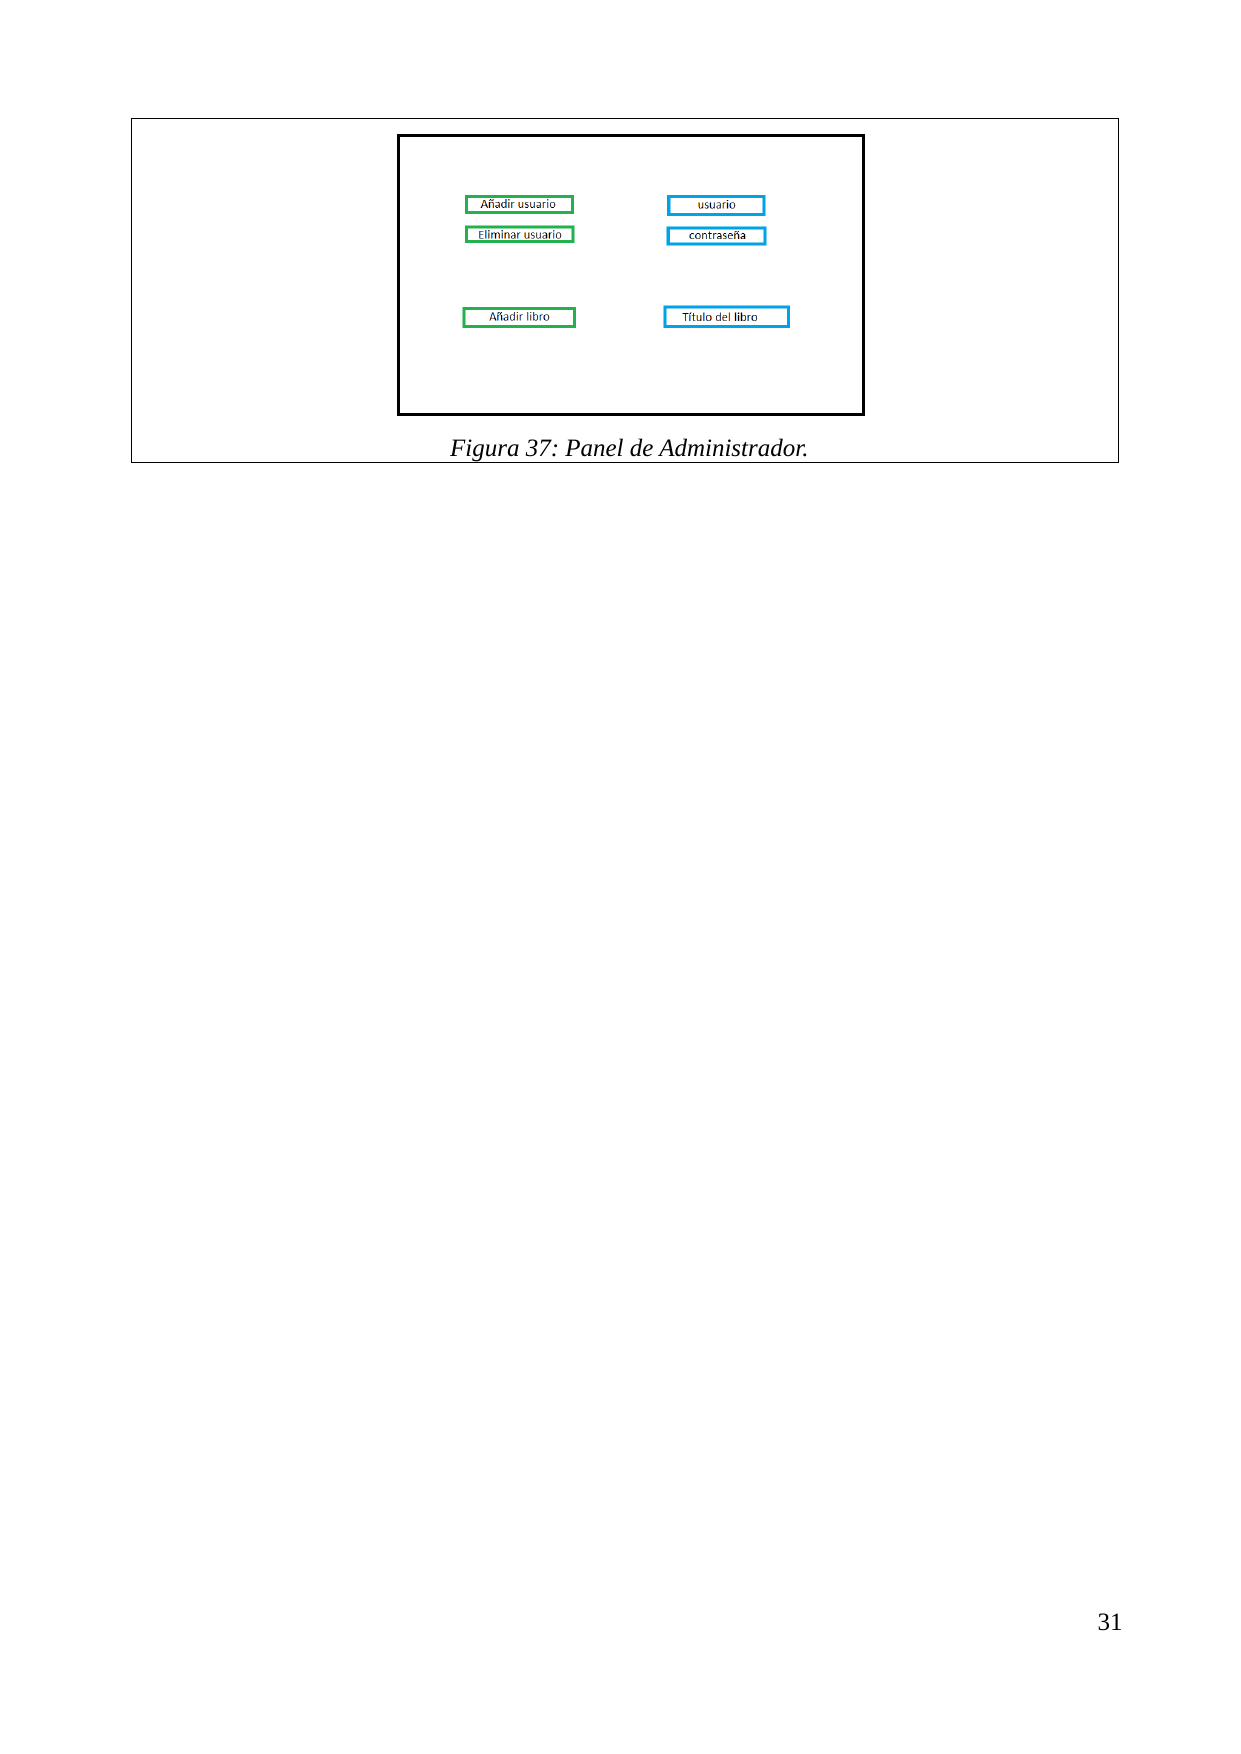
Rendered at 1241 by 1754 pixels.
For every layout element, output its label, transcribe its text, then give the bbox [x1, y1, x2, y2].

table_cell Figura 37: Panel de Administrador. [132, 119, 1118, 462]
